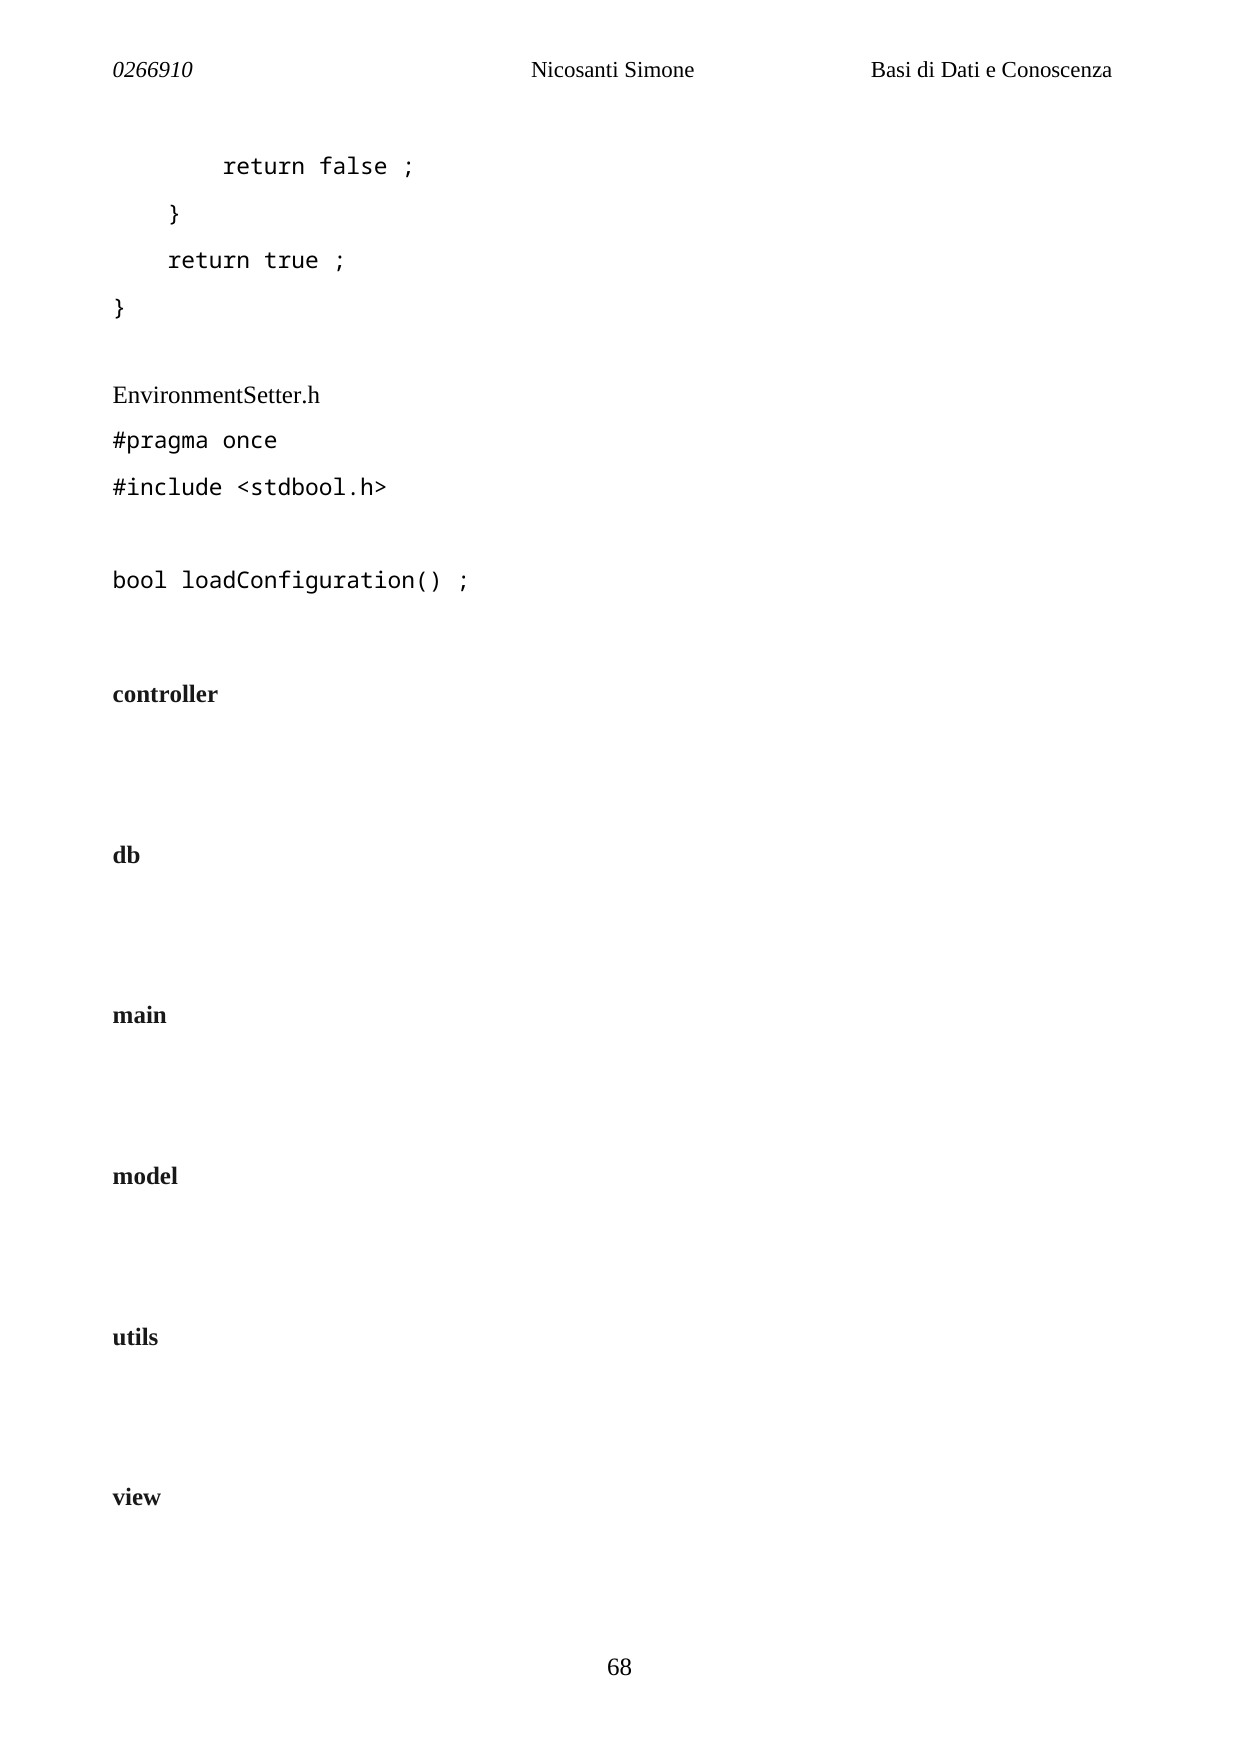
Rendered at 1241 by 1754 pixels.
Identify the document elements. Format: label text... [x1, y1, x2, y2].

text } [112, 197, 1128, 228]
subtitle utils [112, 1322, 1128, 1351]
text #include <stdbool.h> [112, 471, 1128, 502]
text return true ; [112, 244, 1128, 275]
text bool loadConfiguration() ; [112, 564, 1128, 596]
subtitle main [112, 1001, 1128, 1029]
text return false ; [112, 150, 1128, 181]
text } [112, 291, 1128, 322]
subtitle db [112, 840, 1128, 869]
subtitle view [112, 1482, 1128, 1511]
text #pragma once [112, 424, 1128, 455]
subtitle model [112, 1161, 1128, 1190]
text EnvironmentSetter.h [112, 381, 1128, 409]
subtitle controller [112, 679, 1128, 708]
